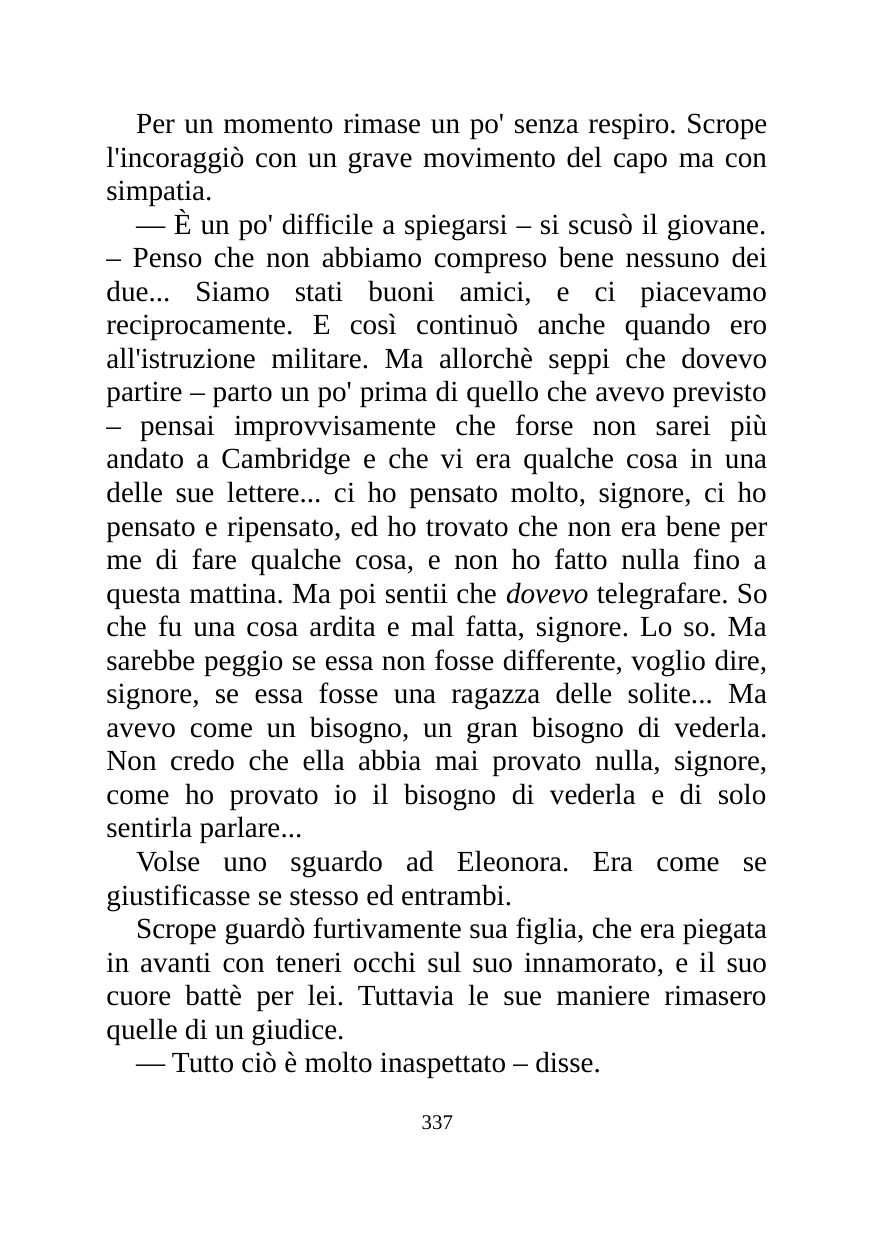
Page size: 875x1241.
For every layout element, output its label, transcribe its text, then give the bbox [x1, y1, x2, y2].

text — Tutto ciò è molto inaspettato – disse. [106, 1045, 768, 1079]
text Scrope guardò furtivamente sua figlia, che era piegata in avanti con teneri occhi sul suo innamorato, e il suo cuore battè per lei. Tuttavia le sue maniere rimasero quelle di un giudice. [106, 911, 768, 1045]
text Per un momento rimase un po' senza respiro. Scrope l'incoraggiò con un grave movimento del capo ma con simpatia. [106, 106, 768, 207]
text — È un po' difficile a spiegarsi – si scusò il giovane. – Penso che non abbiamo compreso bene nessuno dei due... Siamo stati buoni amici, e ci piacevamo reciprocamente. E così continuò anche quando ero all'istruzione militare. Ma allorchè seppi che dovevo partire – parto un po' prima di quello che avevo previsto – pensai improvvisamente che forse non sarei più andato a Cambridge e che vi era qualche cosa in una delle sue lettere... ci ho pensato molto, signore, ci ho pensato e ripensato, ed ho trovato che non era bene per me di fare qualche cosa, e non ho fatto nulla fino a questa mattina. Ma poi sentii che dovevo telegrafare. So che fu una cosa ardita e mal fatta, signore. Lo so. Ma sarebbe peggio se essa non fosse differente, voglio dire, signore, se essa fosse una ragazza delle solite... Ma avevo come un bisogno, un gran bisogno di vederla. Non credo che ella abbia mai provato nulla, signore, come ho provato io il bisogno di vederla e di solo sentirla parlare... [106, 207, 768, 844]
text Volse uno sguardo ad Eleonora. Era come se giustificasse se stesso ed entrambi. [106, 844, 768, 911]
